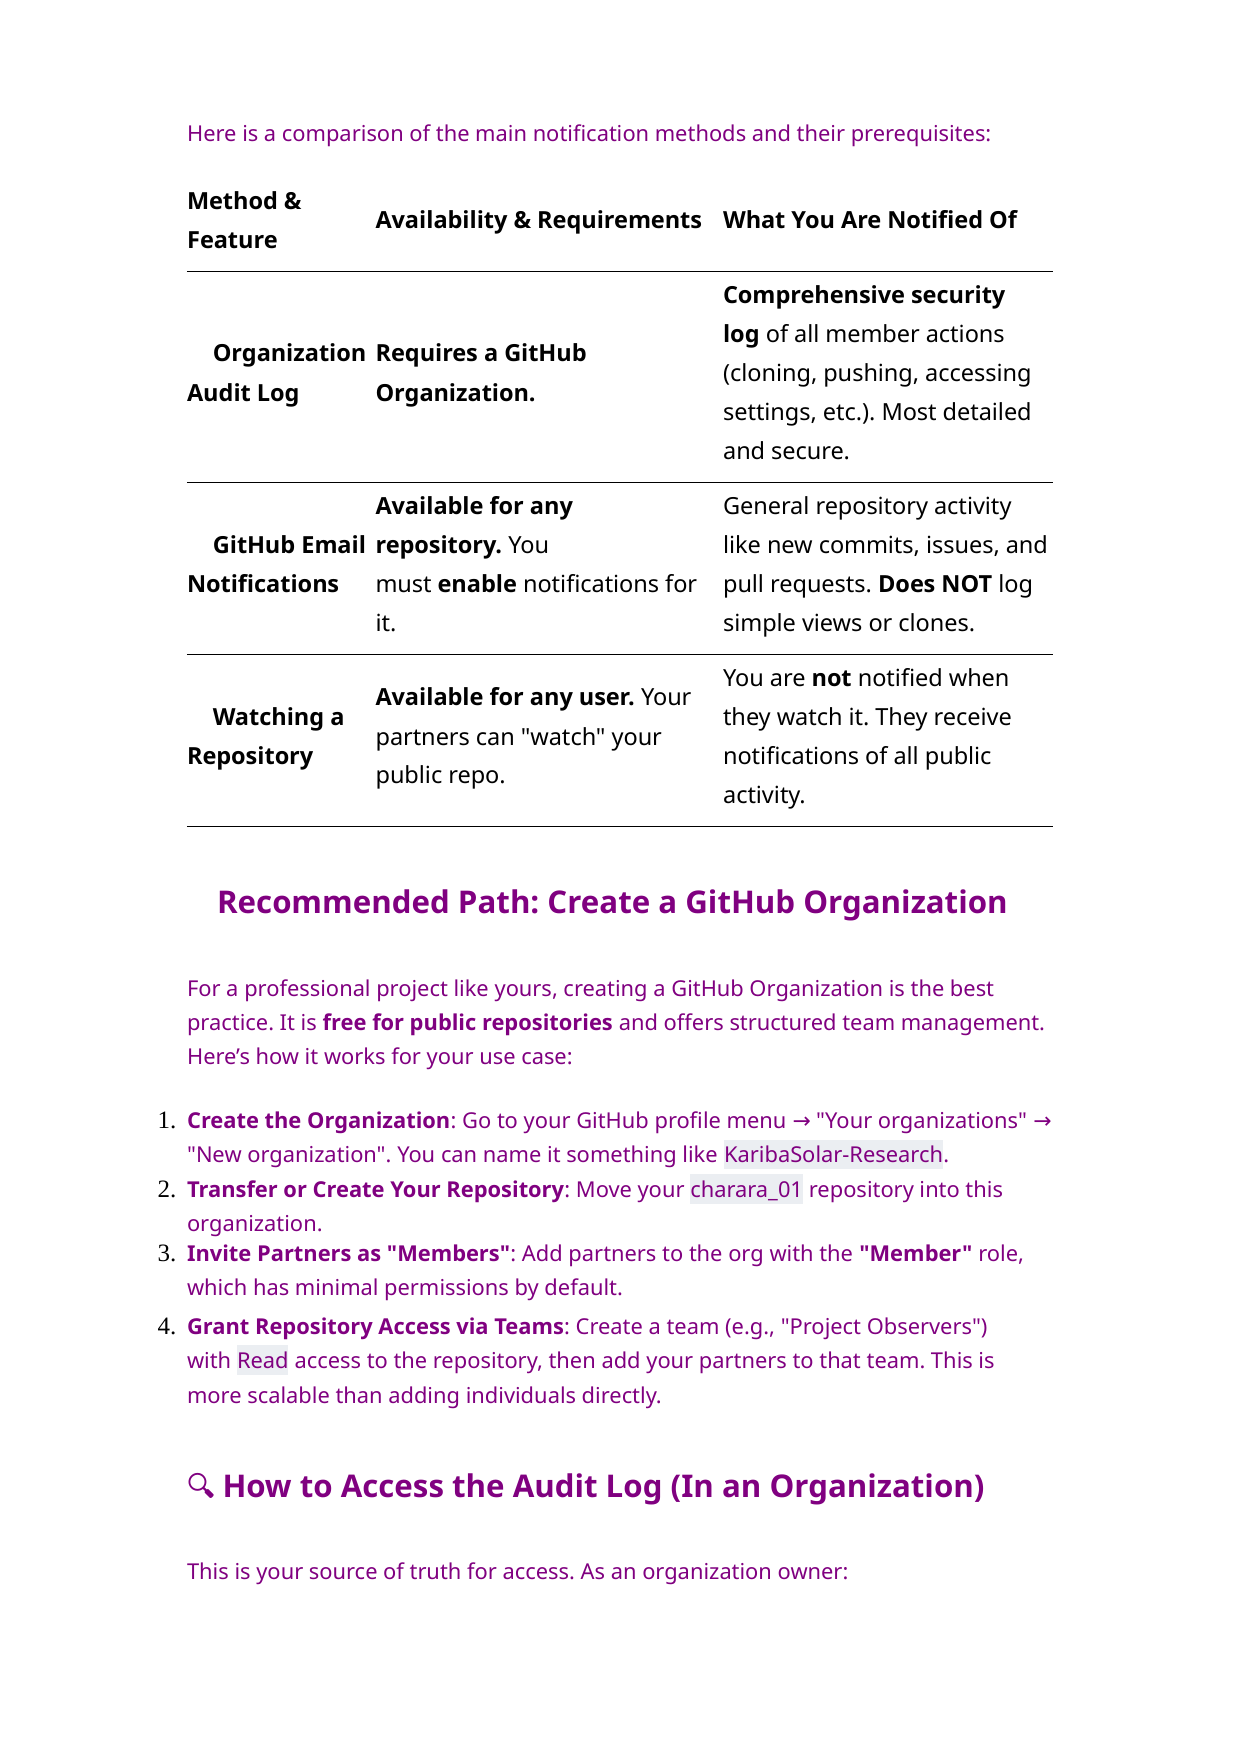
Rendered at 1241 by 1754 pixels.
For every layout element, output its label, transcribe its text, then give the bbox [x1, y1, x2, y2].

table_cell General repository activity like new commits, issues, and pull requests. Does NOT log simple views or clones. [723, 483, 1053, 654]
table_cell 🔐 Organization Audit Log [187, 272, 375, 482]
table_cell Available for any repository. You must enable notifications for it. [375, 483, 723, 654]
subtitle 🔍 How to Access the Audit Log (In an Organization) [187, 1459, 1053, 1506]
table_cell Available for any user. Your partners can "watch" your public repo. [375, 655, 723, 826]
text Here is a comparison of the main notification methods and their prerequisites: [187, 118, 1053, 148]
table_cell 👀 Watching a Repository [187, 655, 375, 826]
list Create the Organization: Go to your GitHub profile menu → "Your organizations" → "New organization". You can name it something like KaribaSolar-Research. [187, 1101, 1053, 1169]
text This is your source of truth for access. As an organization owner: [187, 1556, 1053, 1586]
text For a professional project like yours, creating a GitHub Organization is the best practice. It is free for public repositories and offers structured team management. Here’s how it works for your use case: [187, 973, 1053, 1071]
table_cell 📧 GitHub Email Notifications [187, 483, 375, 654]
table_cell You are not notified when they watch it. They receive notifications of all public activity. [723, 655, 1053, 826]
list Transfer or Create Your Repository: Move your charara_01 repository into this organization. [187, 1169, 1053, 1238]
table_header Method & Feature [187, 177, 375, 271]
list Invite Partners as "Members": Add partners to the org with the "Member" role, which has minimal permissions by default. [187, 1238, 1053, 1302]
table_cell Comprehensive security log of all member actions (cloning, pushing, accessing settings, etc.). Most detailed and secure. [723, 272, 1053, 482]
list Grant Repository Access via Teams: Create a team (e.g., "Project Observers") with Read access to the repository, then add your partners to that team. This is more scalable than adding individuals directly. [187, 1306, 1053, 1409]
subtitle 🏢 Recommended Path: Create a GitHub Organization [187, 876, 1053, 923]
table_header What You Are Notified Of [723, 177, 1053, 271]
table_cell Requires a GitHub Organization. [375, 272, 723, 482]
table_header Availability & Requirements [375, 177, 723, 271]
